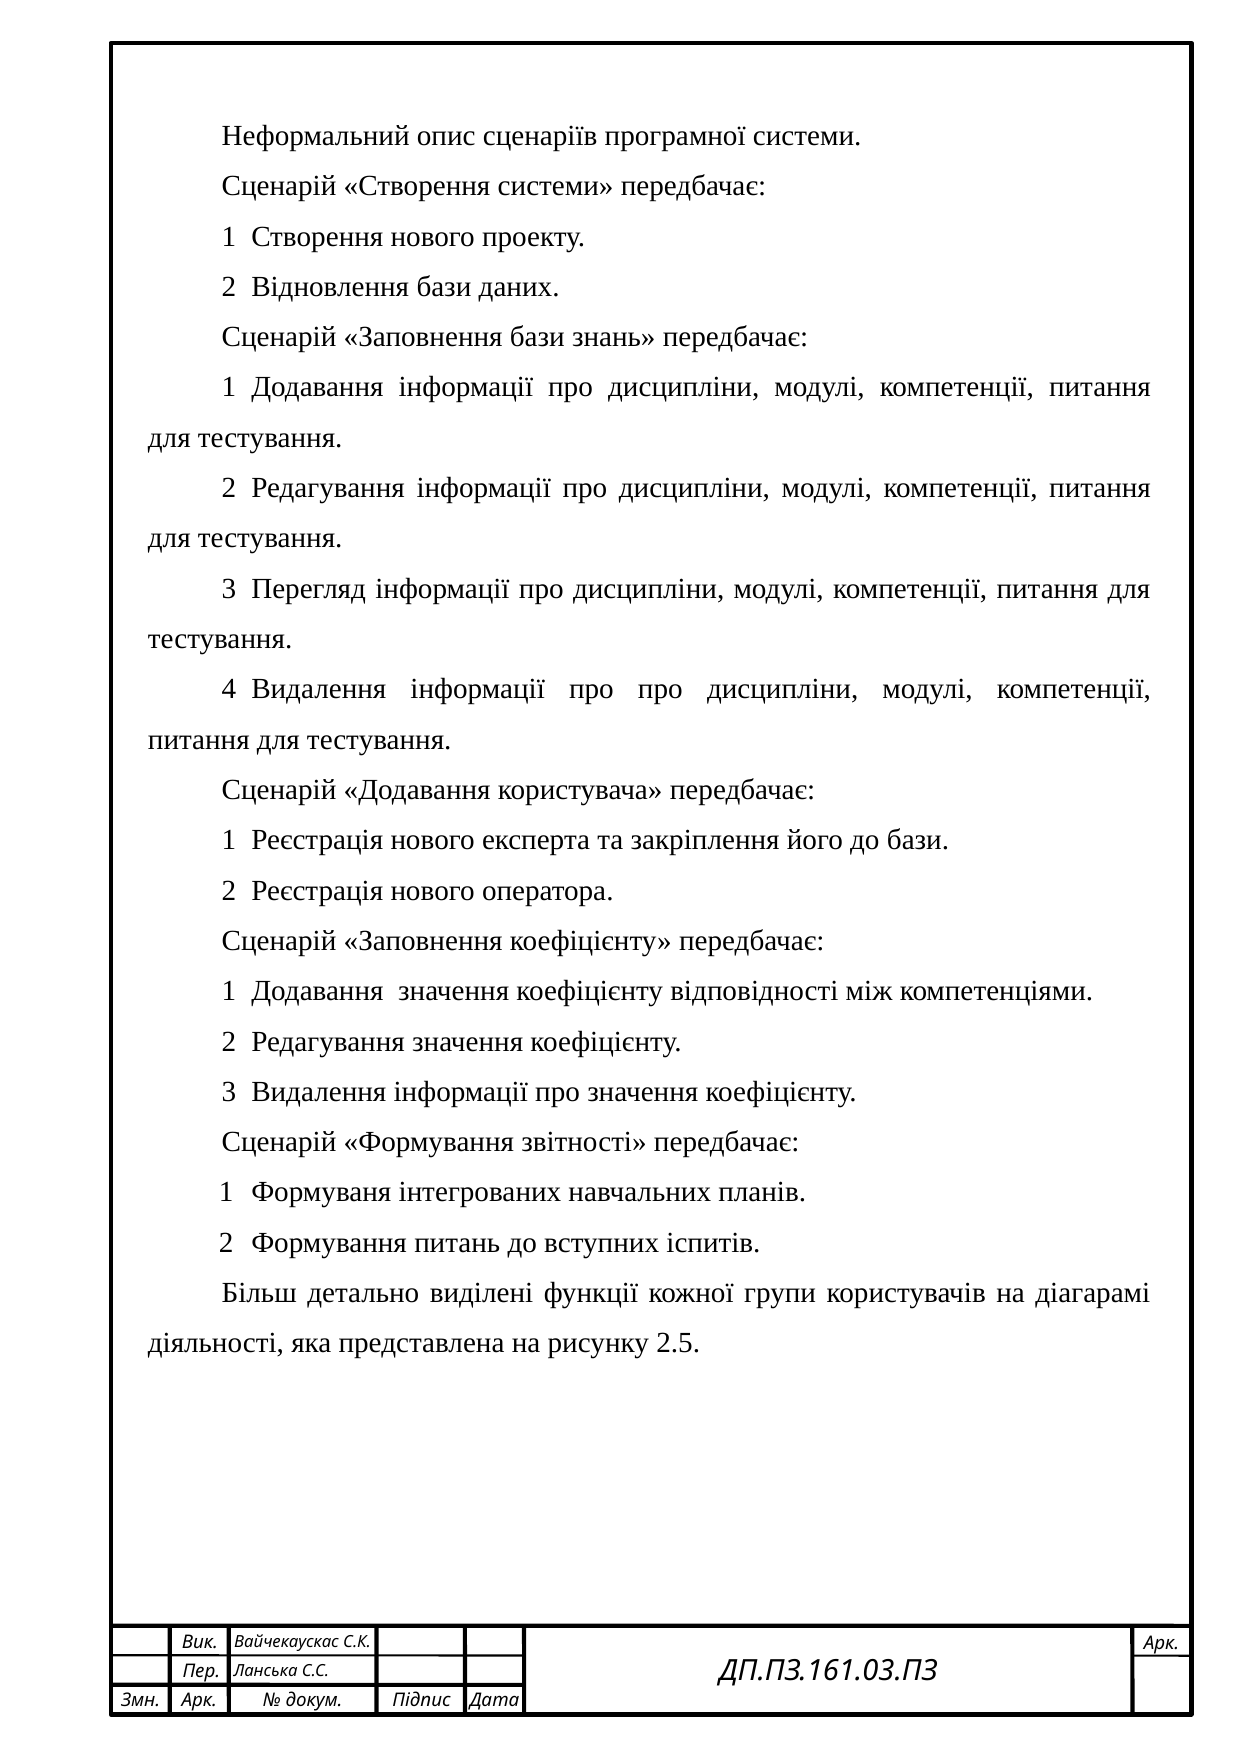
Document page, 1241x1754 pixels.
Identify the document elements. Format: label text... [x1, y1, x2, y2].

text Сценарій «Додавання користувача» передбачає: [148, 772, 1152, 806]
text 4 Видалення інформації про про дисципліни, модулі, компетенції, питання для тестування. [148, 671, 1152, 755]
text Неформальний опис сценаріїв програмної системи. [148, 118, 1152, 152]
list Формування питань до вступних іспитів. [148, 1225, 1152, 1258]
text 3 Видалення інформації про значення коефіцієнту. [148, 1074, 1152, 1107]
text 1 Додавання значення коефіцієнту відповідності між компетенціями. [148, 973, 1152, 1007]
text 3 Перегляд інформації про дисципліни, модулі, компетенції, питання для тестування. [148, 571, 1152, 655]
text 2 Редагування значення коефіцієнту. [148, 1024, 1152, 1057]
text 2 Реєстрація нового оператора. [148, 873, 1152, 906]
text Більш детально виділені функції кожної групи користувачів на діагарамі діяльності, яка представлена на рисунку 2.5. [148, 1275, 1152, 1359]
text Сценарій «Формування звітності» передбачає: [148, 1124, 1152, 1158]
text 2 Редагування інформації про дисципліни, модулі, компетенції, питання для тестування. [148, 470, 1152, 554]
text Сценарій «Заповнення коефіцієнту» передбачає: [148, 923, 1152, 957]
text Сценарій «Заповнення бази знань» передбачає: [148, 319, 1152, 353]
list Формуваня інтегрованих навчальних планів. [148, 1174, 1152, 1208]
text Сценарій «Створення системи» передбачає: [148, 168, 1152, 202]
text 1 Додавання інформації про дисципліни, модулі, компетенції, питання для тестування. [148, 369, 1152, 453]
text 1 Створення нового проекту. [148, 219, 1152, 252]
text 1 Реєстрація нового експерта та закріплення його до бази. [148, 822, 1152, 856]
text 2 Відновлення бази даних. [148, 269, 1152, 302]
